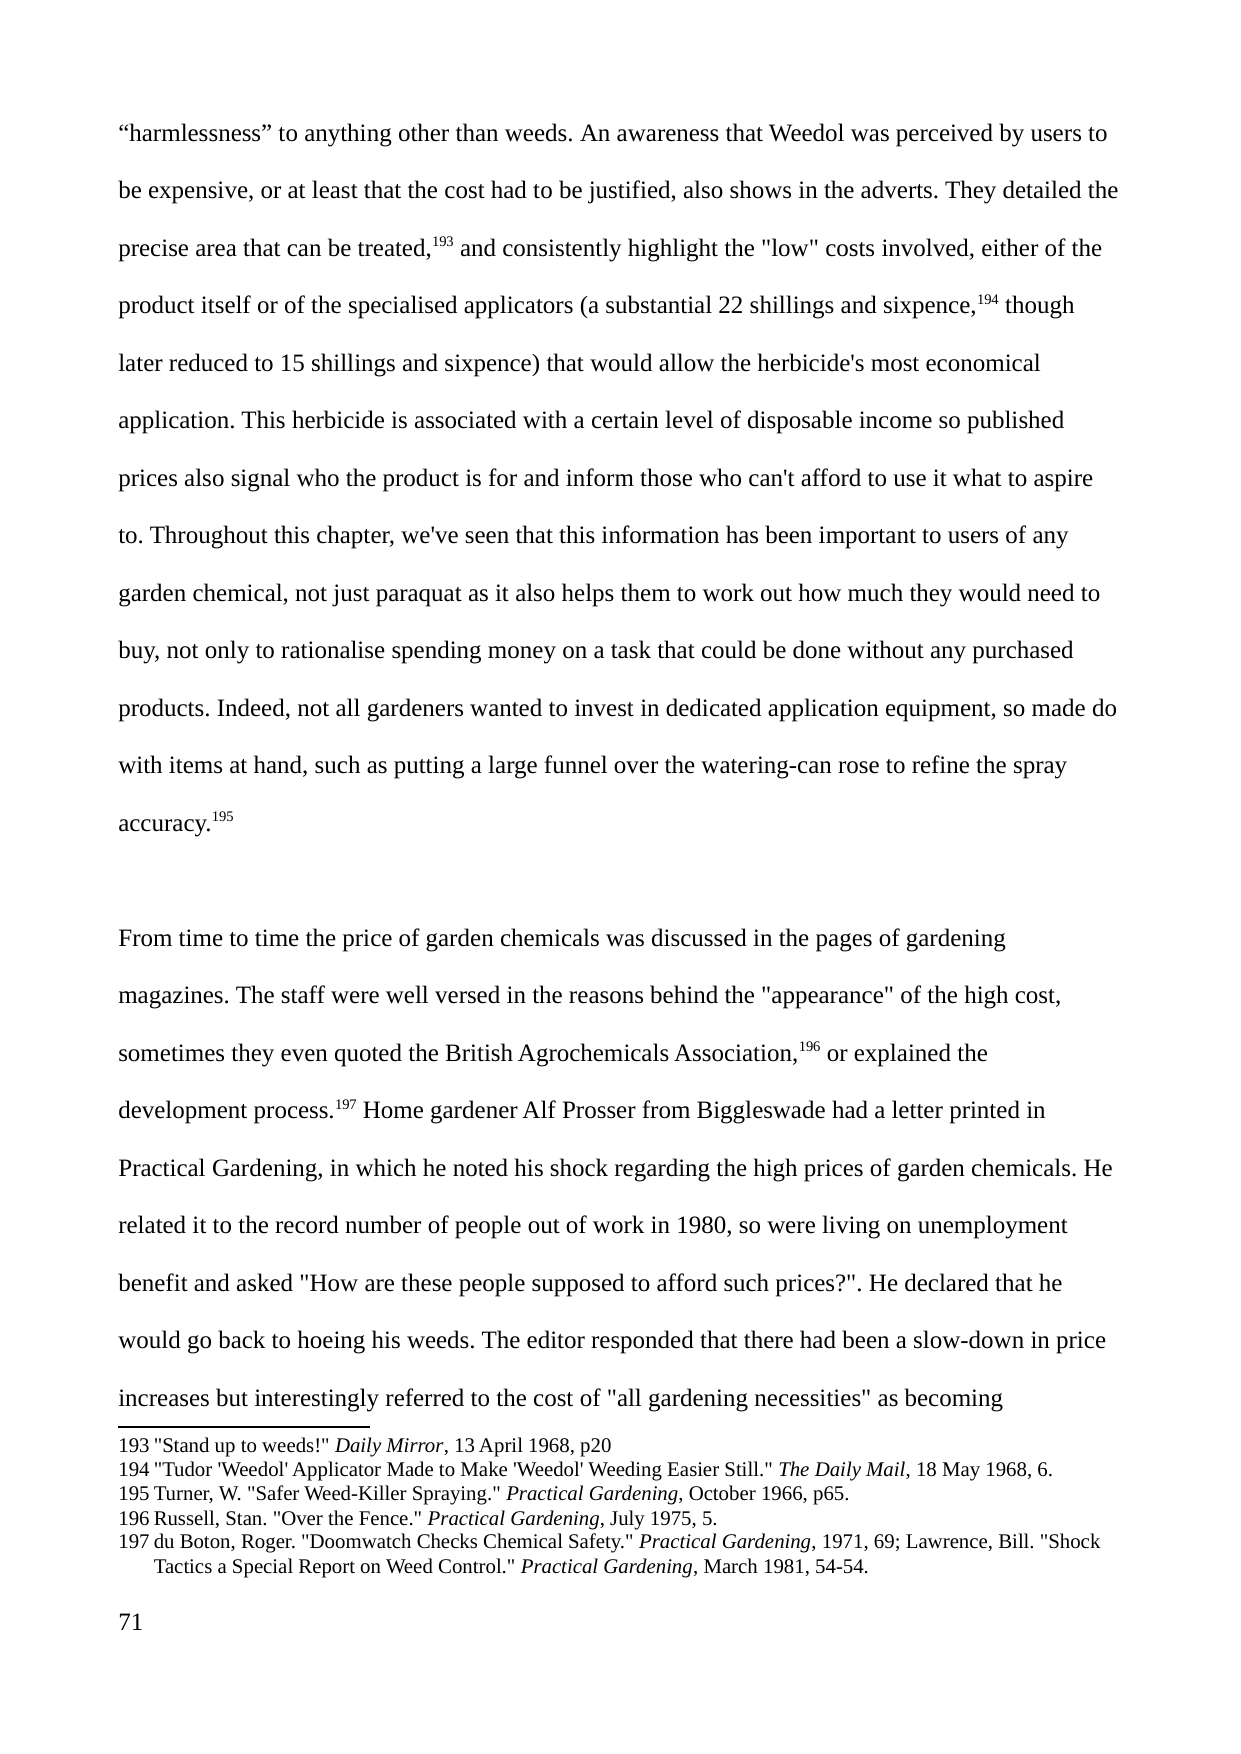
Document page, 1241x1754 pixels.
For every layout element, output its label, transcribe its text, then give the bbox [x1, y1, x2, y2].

text “harmlessness” to anything other than weeds. An awareness that Weedol was perceived by users to be expensive, or at least that the cost had to be justified, also shows in the adverts. They detailed the precise area that can be treated, and consistently highlight the "low" costs involved, either of the product itself or of the specialised applicators (a substantial 22 shillings and sixpence, though later reduced to 15 shillings and sixpence) that would allow the herbicide's most economical application. This herbicide is associated with a certain level of disposable income so published prices also signal who the product is for and inform those who can't afford to use it what to aspire to. Throughout this chapter, we've seen that this information has been important to users of any garden chemical, not just paraquat as it also helps them to work out how much they would need to buy, not only to rationalise spending money on a task that could be done without any purchased products. Indeed, not all gardeners wanted to invest in dedicated application equipment, so made do with items at hand, such as putting a large funnel over the watering-can rose to refine the spray accuracy. [118, 118, 1122, 837]
text Turner, W. "Safer Weed-Killer Spraying." Practical Gardening, October 1966, p65. [118, 1481, 1122, 1505]
text From time to time the price of garden chemicals was discussed in the pages of gardening magazines. The staff were well versed in the reasons behind the "appearance" of the high cost, sometimes they even quoted the British Agrochemicals Association, or explained the development process. Home gardener Alf Prosser from Biggleswade had a letter printed in Practical Gardening, in which he noted his shock regarding the high prices of garden chemicals. He related it to the record number of people out of work in 1980, so were living on unemployment benefit and asked "How are these people supposed to afford such prices?". He declared that he would go back to hoeing his weeds. The editor responded that there had been a slow-down in price increases but interestingly referred to the cost of "all gardening necessities" as becoming [118, 923, 1122, 1412]
text du Boton, Roger. "Doomwatch Checks Chemical Safety." Practical Gardening, 1971, 69; Lawrence, Bill. "Shock Tactics a Special Report on Weed Control." Practical Gardening, March 1981, 54-54. [118, 1529, 1122, 1578]
text "Stand up to weeds!" Daily Mirror, 13 April 1968, p20 [118, 1433, 1122, 1457]
text "Tudor 'Weedol' Applicator Made to Make 'Weedol' Weeding Easier Still." The Daily Mail, 18 May 1968, 6. [118, 1457, 1122, 1481]
text Russell, Stan. "Over the Fence." Practical Gardening, July 1975, 5. [118, 1505, 1122, 1529]
